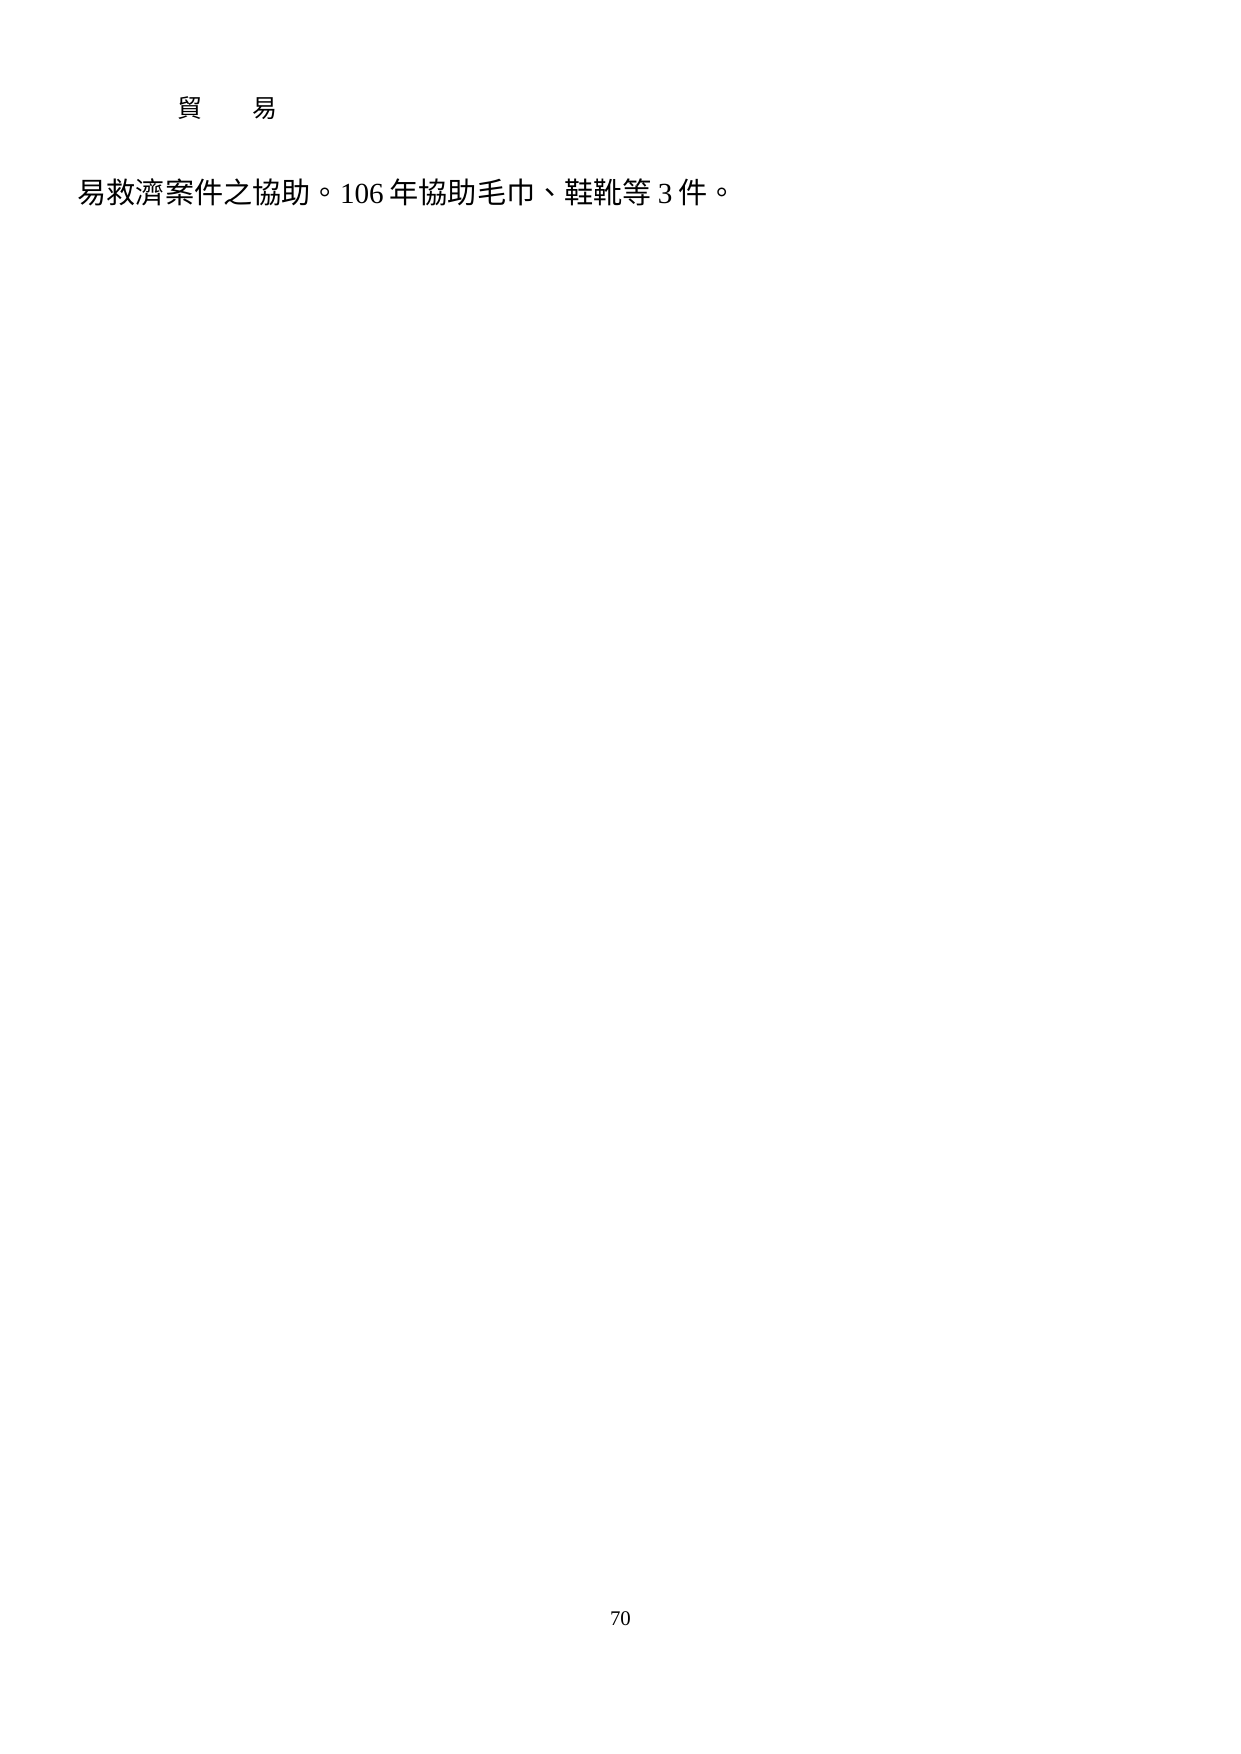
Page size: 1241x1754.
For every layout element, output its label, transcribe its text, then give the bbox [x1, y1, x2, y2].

text 易救濟案件之協助。106年協助毛巾、鞋靴等3件。 [77, 158, 1063, 214]
